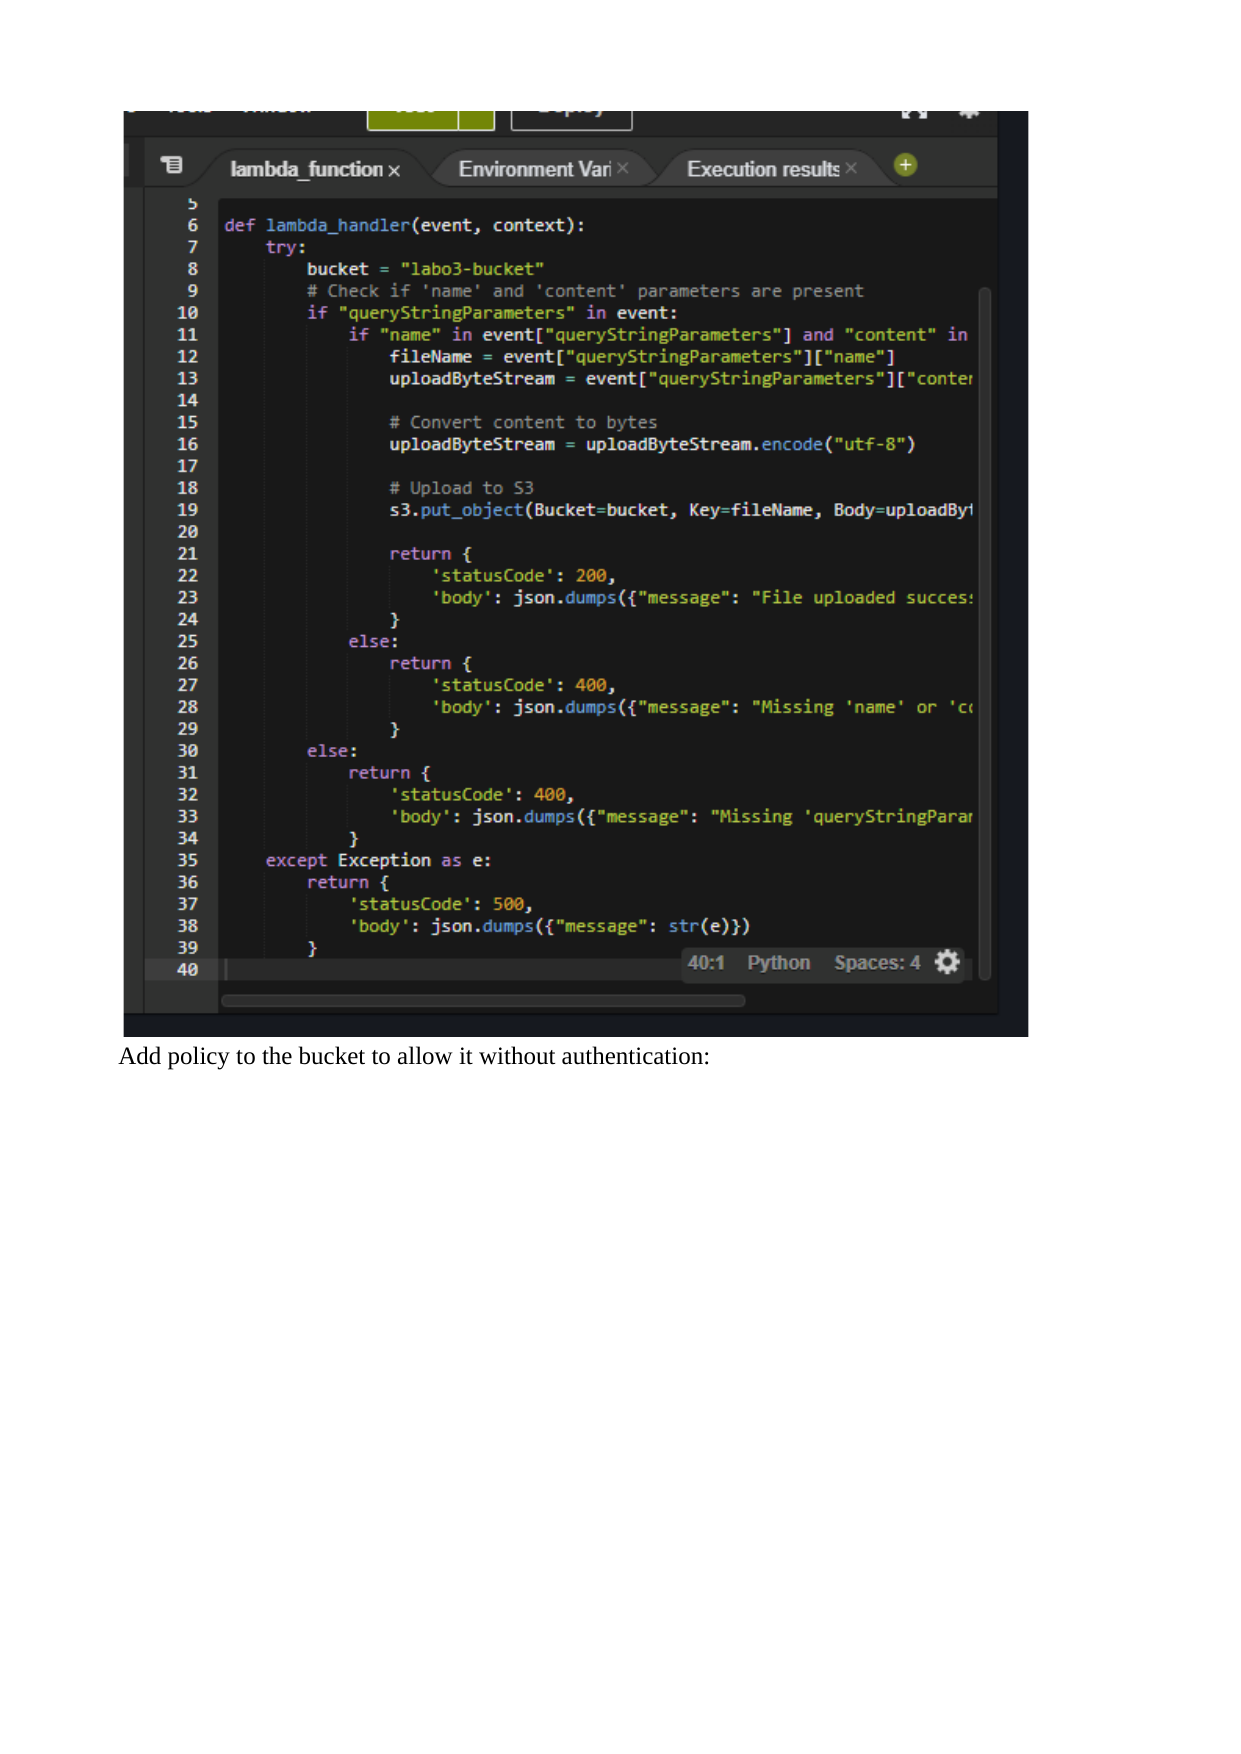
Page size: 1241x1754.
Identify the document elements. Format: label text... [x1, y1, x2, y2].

text Add policy to the bucket to allow it without authentication: [118, 892, 1122, 1069]
